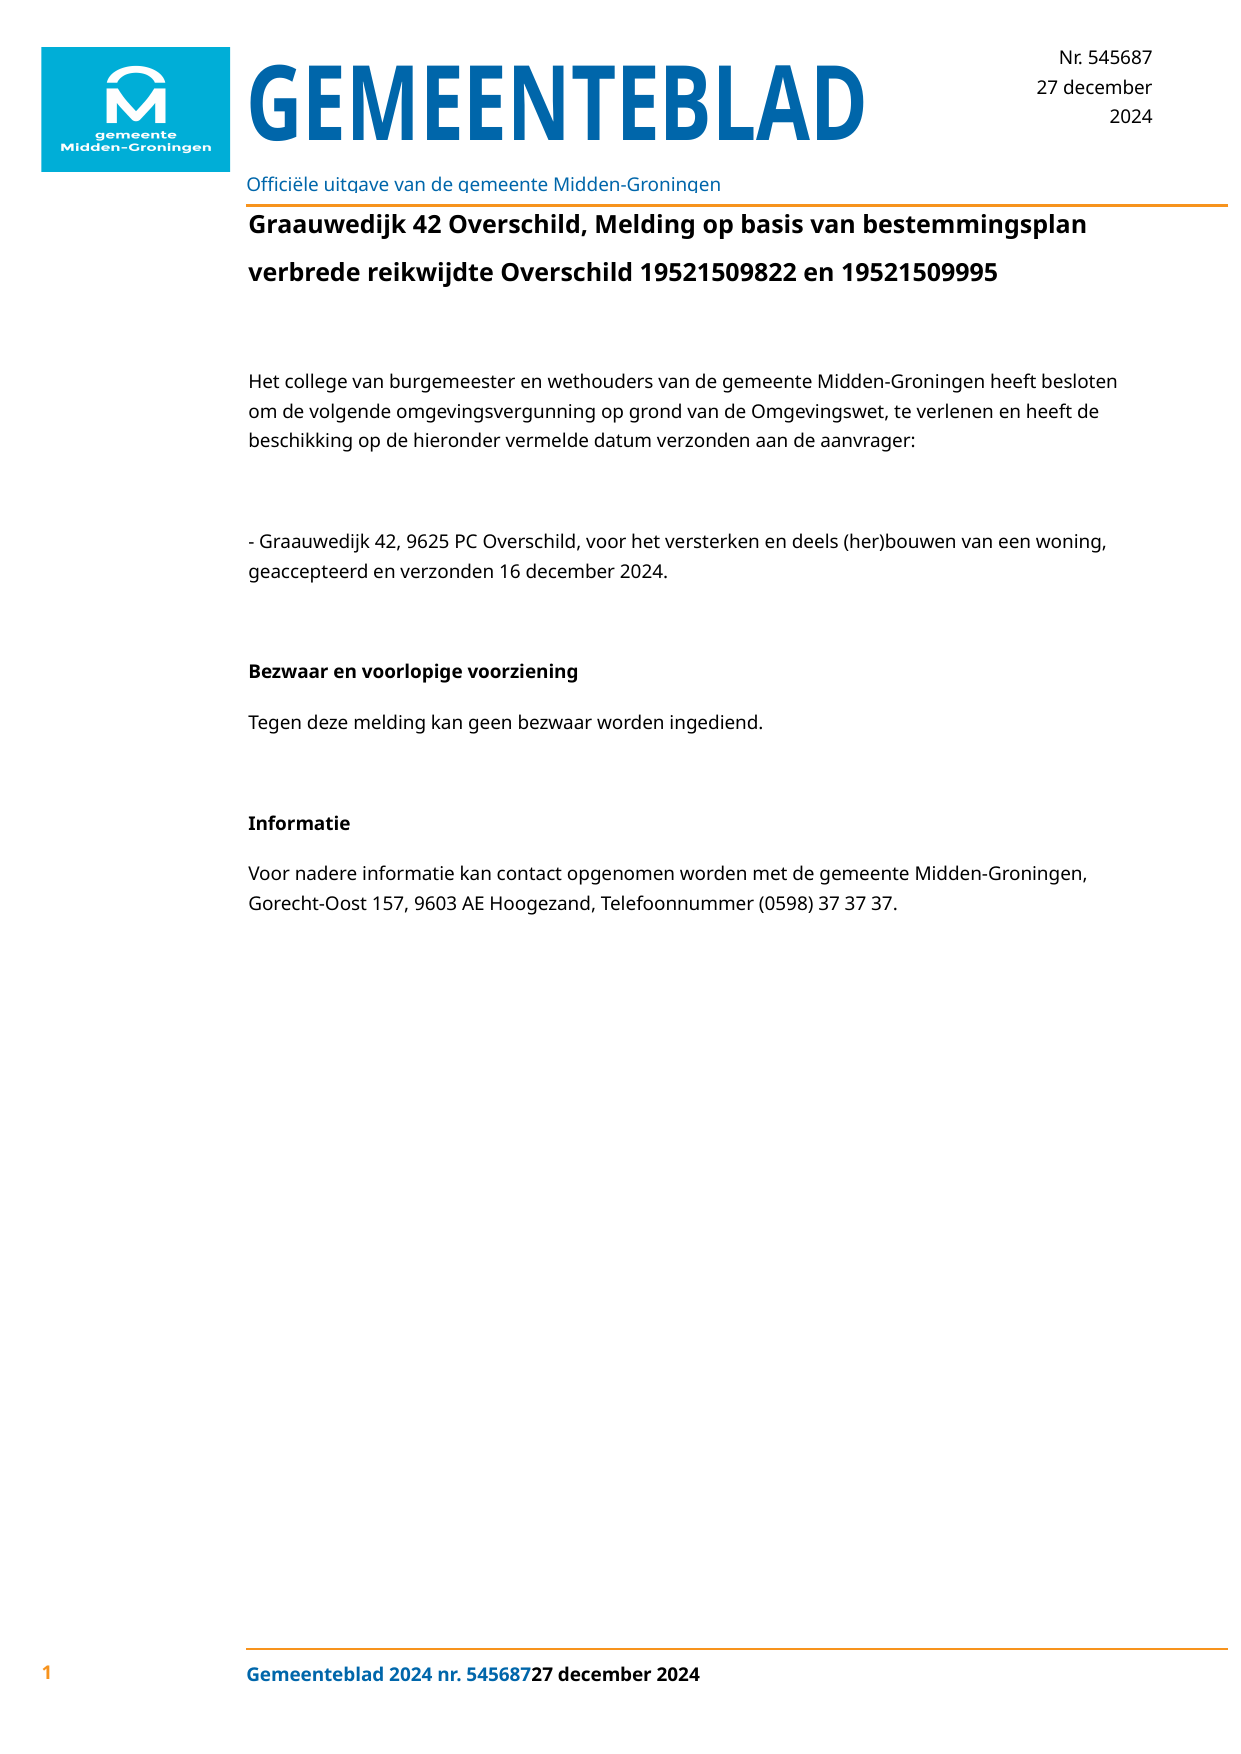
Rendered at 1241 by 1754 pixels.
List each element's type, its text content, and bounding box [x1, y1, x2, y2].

text Informatie [248, 810, 1152, 836]
picture [107, 89, 165, 122]
text Graauwedijk 42 Overschild, Melding op basis van bestemmingsplan verbrede reikwijdte Overschild 19521509822 en 19521509995 [248, 207, 1152, 288]
text Bezwaar en voorlopige voorziening [248, 659, 1152, 684]
picture [184, 146, 190, 153]
picture [108, 66, 164, 82]
text - Graauwedijk 42, 9625 PC Overschild, voor het versterken en deels (her)bouwen van een woning, geaccepteerd en verzonden 16 december 2024. [248, 528, 1152, 584]
text Het college van burgemeester en wethouders van de gemeente Midden-Groningen heeft besloten om de volgende omgevingsvergunning op grond van de Omgevingswet, te verlenen en heeft de beschikking op de hieronder vermelde datum verzonden aan de aanvrager: [248, 368, 1152, 453]
text Tegen deze melding kan geen bezwaar worden ingediend. [248, 709, 1152, 735]
text Voor nadere informatie kan contact opgenomen worden met de gemeente Midden-Groningen, Gorecht-Oost 157, 9603 AE Hoogezand, Telefoonnummer (0598) 37 37 37. [248, 860, 1152, 916]
